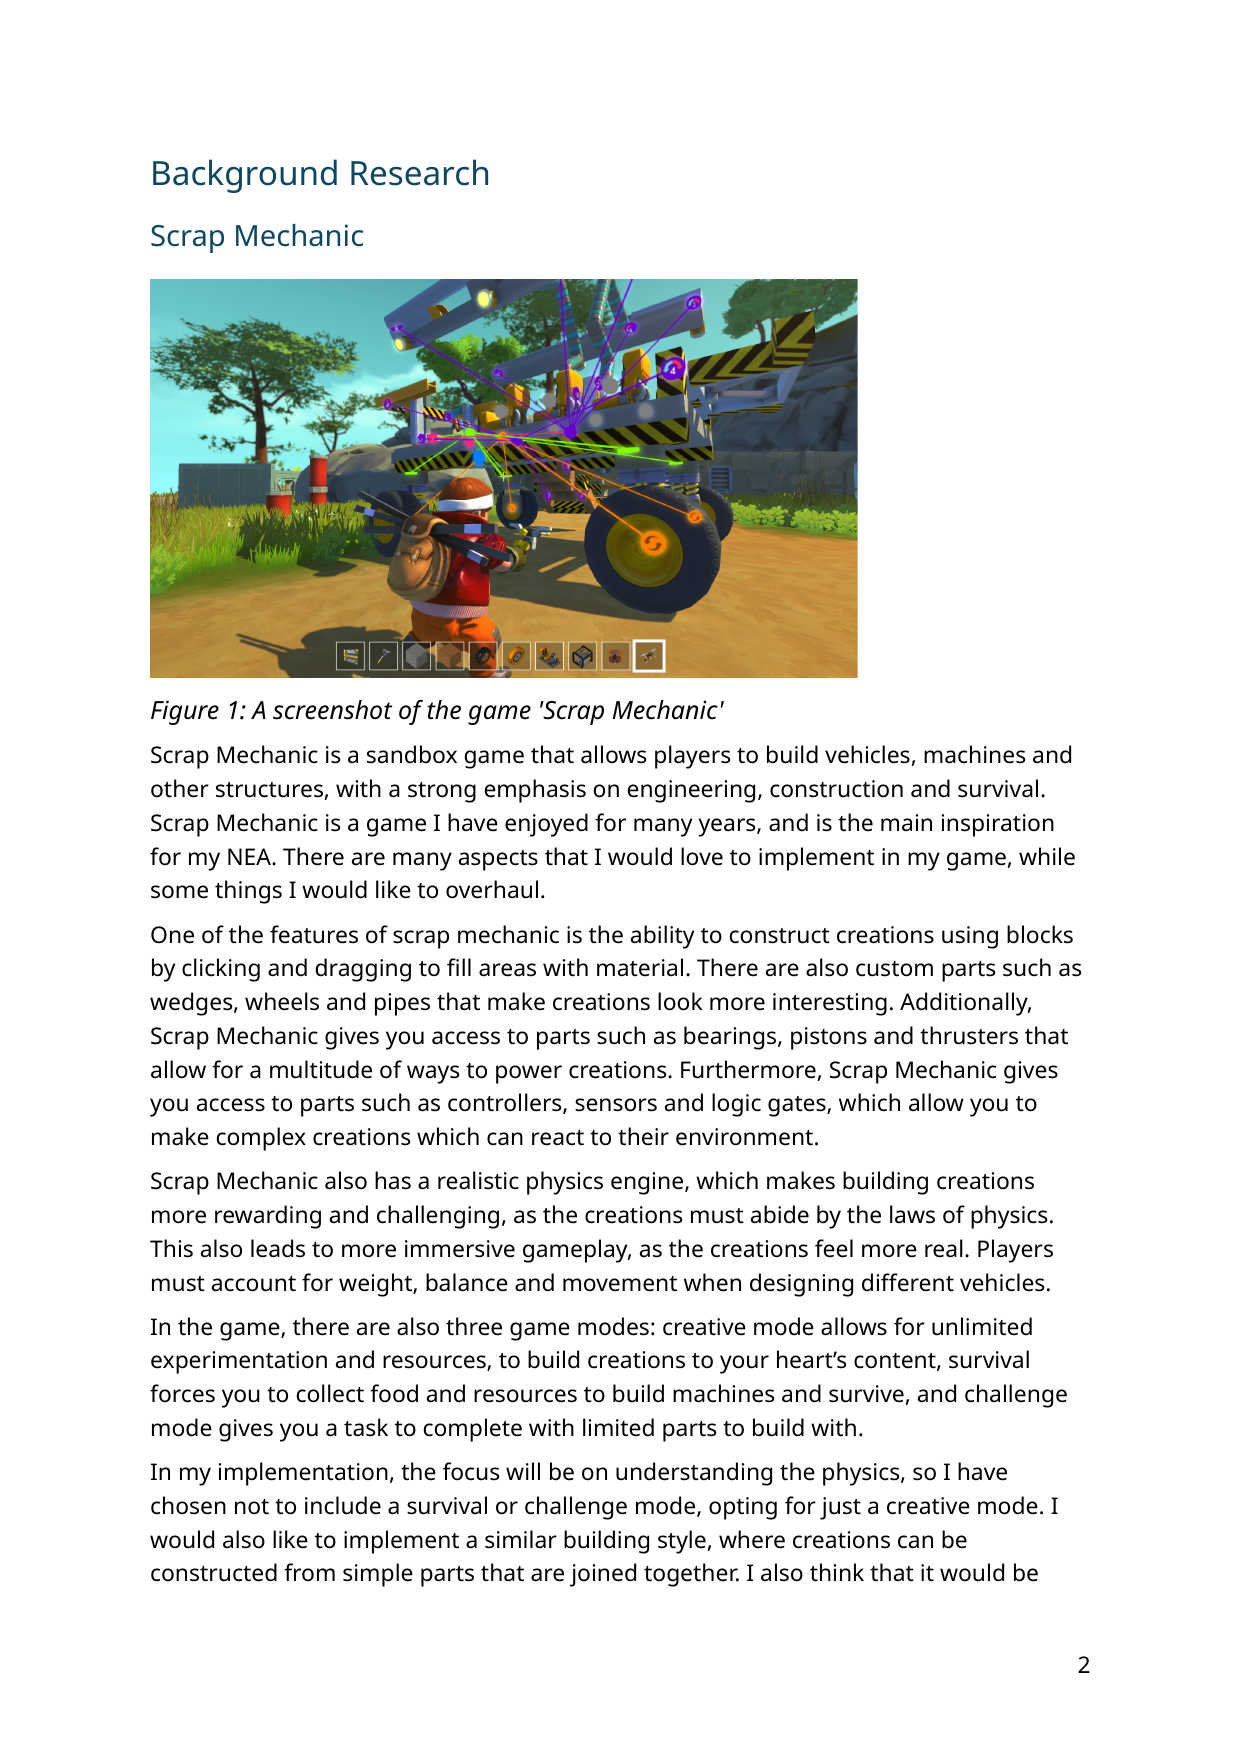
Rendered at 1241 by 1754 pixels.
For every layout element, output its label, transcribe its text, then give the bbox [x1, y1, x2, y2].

text Scrap Mechanic also has a realistic physics engine, which makes building creations more rewarding and challenging, as the creations must abide by the laws of physics. This also leads to more immersive gameplay, as the creations feel more real. Players must account for weight, balance and movement when designing different vehicles. [150, 1165, 1090, 1298]
subtitle Background Research [150, 150, 1090, 195]
text Scrap Mechanic is a sandbox game that allows players to build vehicles, machines and other structures, with a strong emphasis on engineering, construction and survival. Scrap Mechanic is a game I have enjoyed for many years, and is the main inspiration for my NEA. There are many aspects that I would love to implement in my game, while some things I would like to overhaul. [150, 739, 1090, 906]
text In my implementation, the focus will be on understanding the physics, so I have chosen not to include a survival or challenge mode, opting for just a creative mode. I would also like to implement a similar building style, where creations can be constructed from simple parts that are joined together. I also think that it would be [150, 1456, 1090, 1588]
picture [150, 279, 858, 678]
text One of the features of scrap mechanic is the ability to construct creations using blocks by clicking and dragging to fill areas with material. There are also custom parts such as wedges, wheels and pipes that make creations look more interesting. Additionally, Scrap Mechanic gives you access to parts such as bearings, pistons and thrusters that allow for a multitude of ways to power creations. Furthermore, Scrap Mechanic gives you access to parts such as controllers, sensors and logic gates, which allow you to make complex creations which can react to their environment. [150, 918, 1090, 1152]
text In the game, there are also three game modes: creative mode allows for unlimited experimentation and resources, to build creations to your heart’s content, survival forces you to collect food and resources to build machines and survive, and challenge mode gives you a task to complete with limited parts to build with. [150, 1311, 1090, 1443]
subtitle Scrap Mechanic [150, 216, 1090, 255]
text Figure 1: A screenshot of the game 'Scrap Mechanic' [150, 678, 857, 726]
